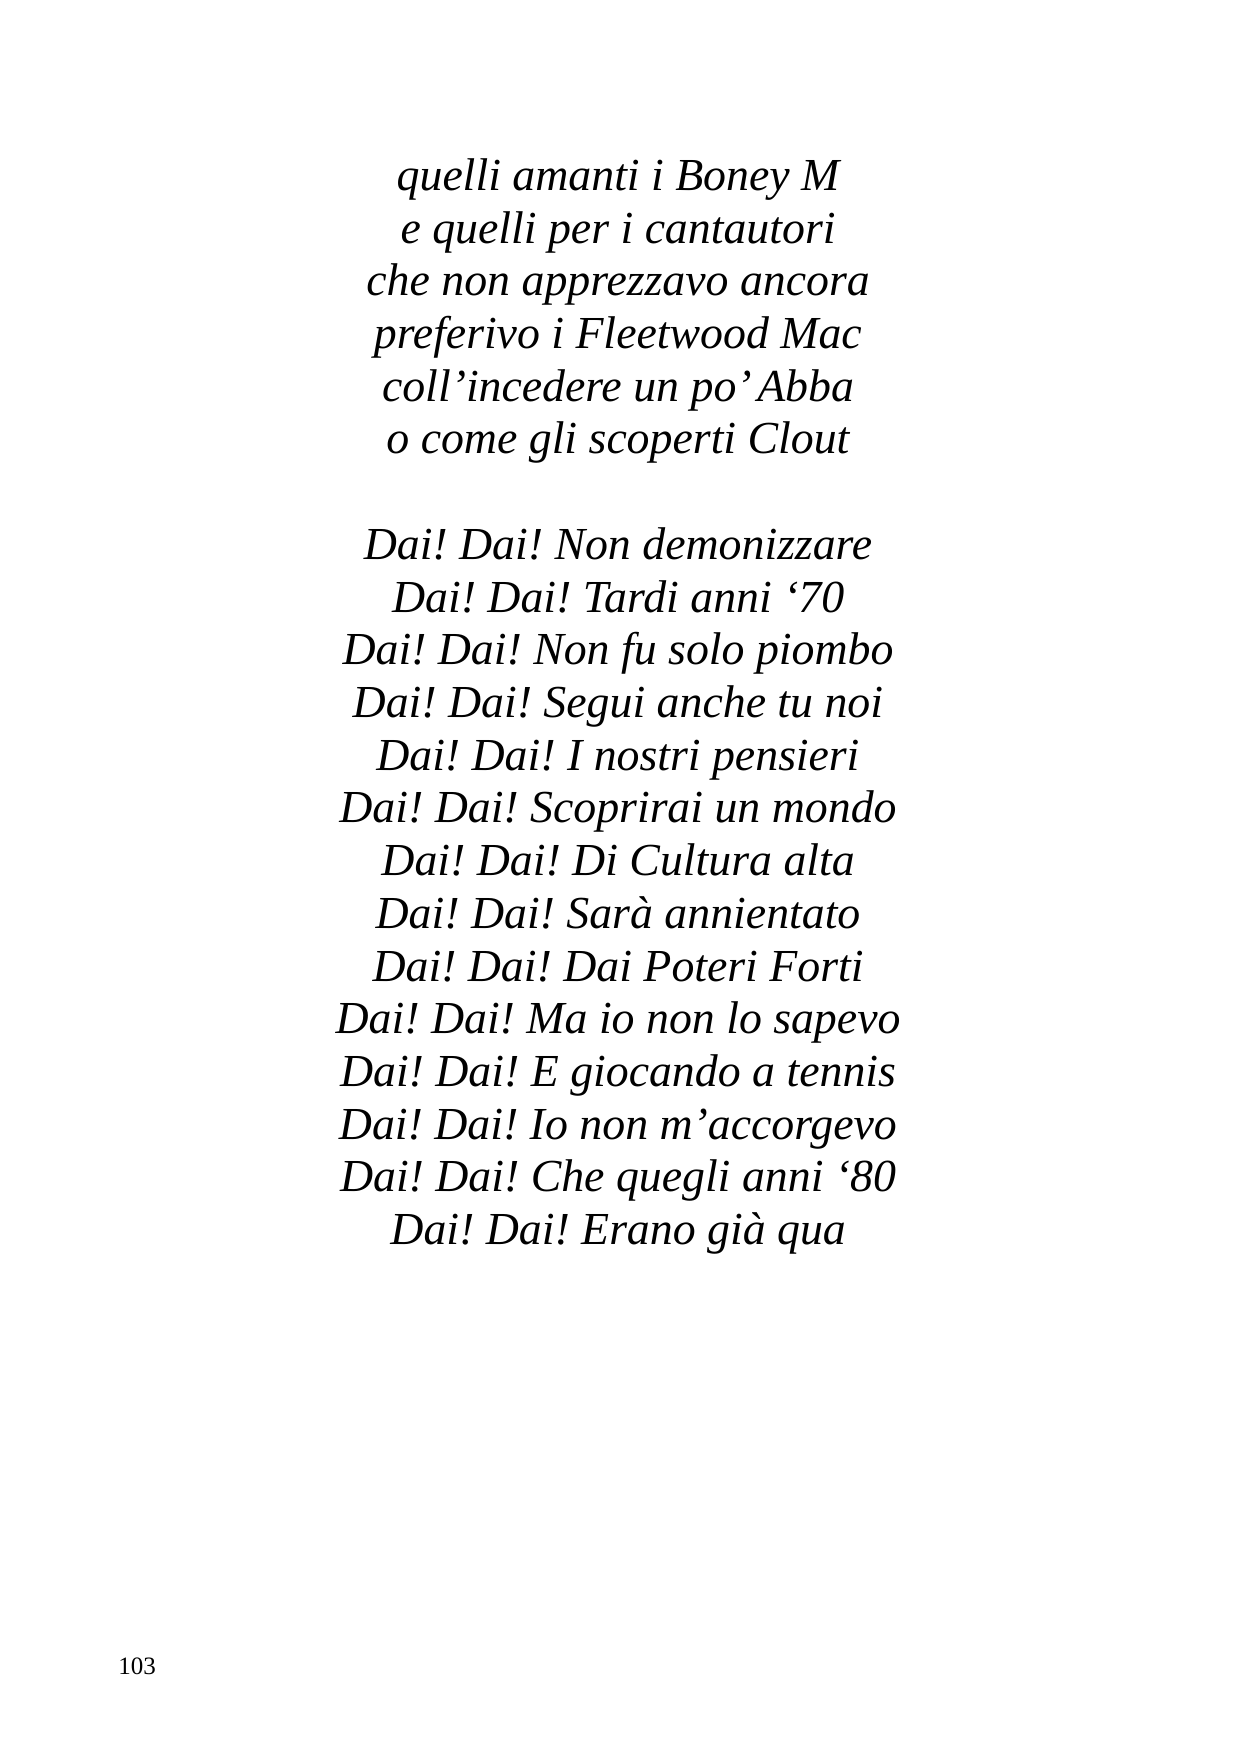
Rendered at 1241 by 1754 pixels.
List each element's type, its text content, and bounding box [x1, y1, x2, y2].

text Dai! Dai! Non fu solo piombo [118, 622, 1122, 675]
text Dai! Dai! Io non m’accorgevo [118, 1096, 1122, 1149]
text o come gli scoperti Clout [118, 411, 1122, 464]
text che non apprezzavo ancora [118, 253, 1122, 306]
text Dai! Dai! Segui anche tu noi [118, 675, 1122, 727]
text Dai! Dai! E giocando a tennis [118, 1044, 1122, 1096]
text Dai! Dai! Dai Poteri Forti [118, 938, 1122, 991]
text quelli amanti i Boney M [118, 148, 1122, 200]
text Dai! Dai! Di Cultura alta [118, 833, 1122, 886]
text Dai! Dai! Sarà annientato [118, 886, 1122, 938]
text Dai! Dai! Non demonizzare [118, 517, 1122, 569]
text Dai! Dai! Che quegli anni ‘80 [118, 1149, 1122, 1202]
text Dai! Dai! Tardi anni ‘70 [118, 569, 1122, 622]
text Dai! Dai! Erano già qua [118, 1202, 1122, 1254]
text preferivo i Fleetwood Mac [118, 306, 1122, 358]
text Dai! Dai! Scoprirai un mondo [118, 780, 1122, 833]
text Dai! Dai! I nostri pensieri [118, 727, 1122, 780]
text coll’incedere un po’ Abba [118, 358, 1122, 411]
text e quelli per i cantautori [118, 200, 1122, 253]
text Dai! Dai! Ma io non lo sapevo [118, 991, 1122, 1044]
